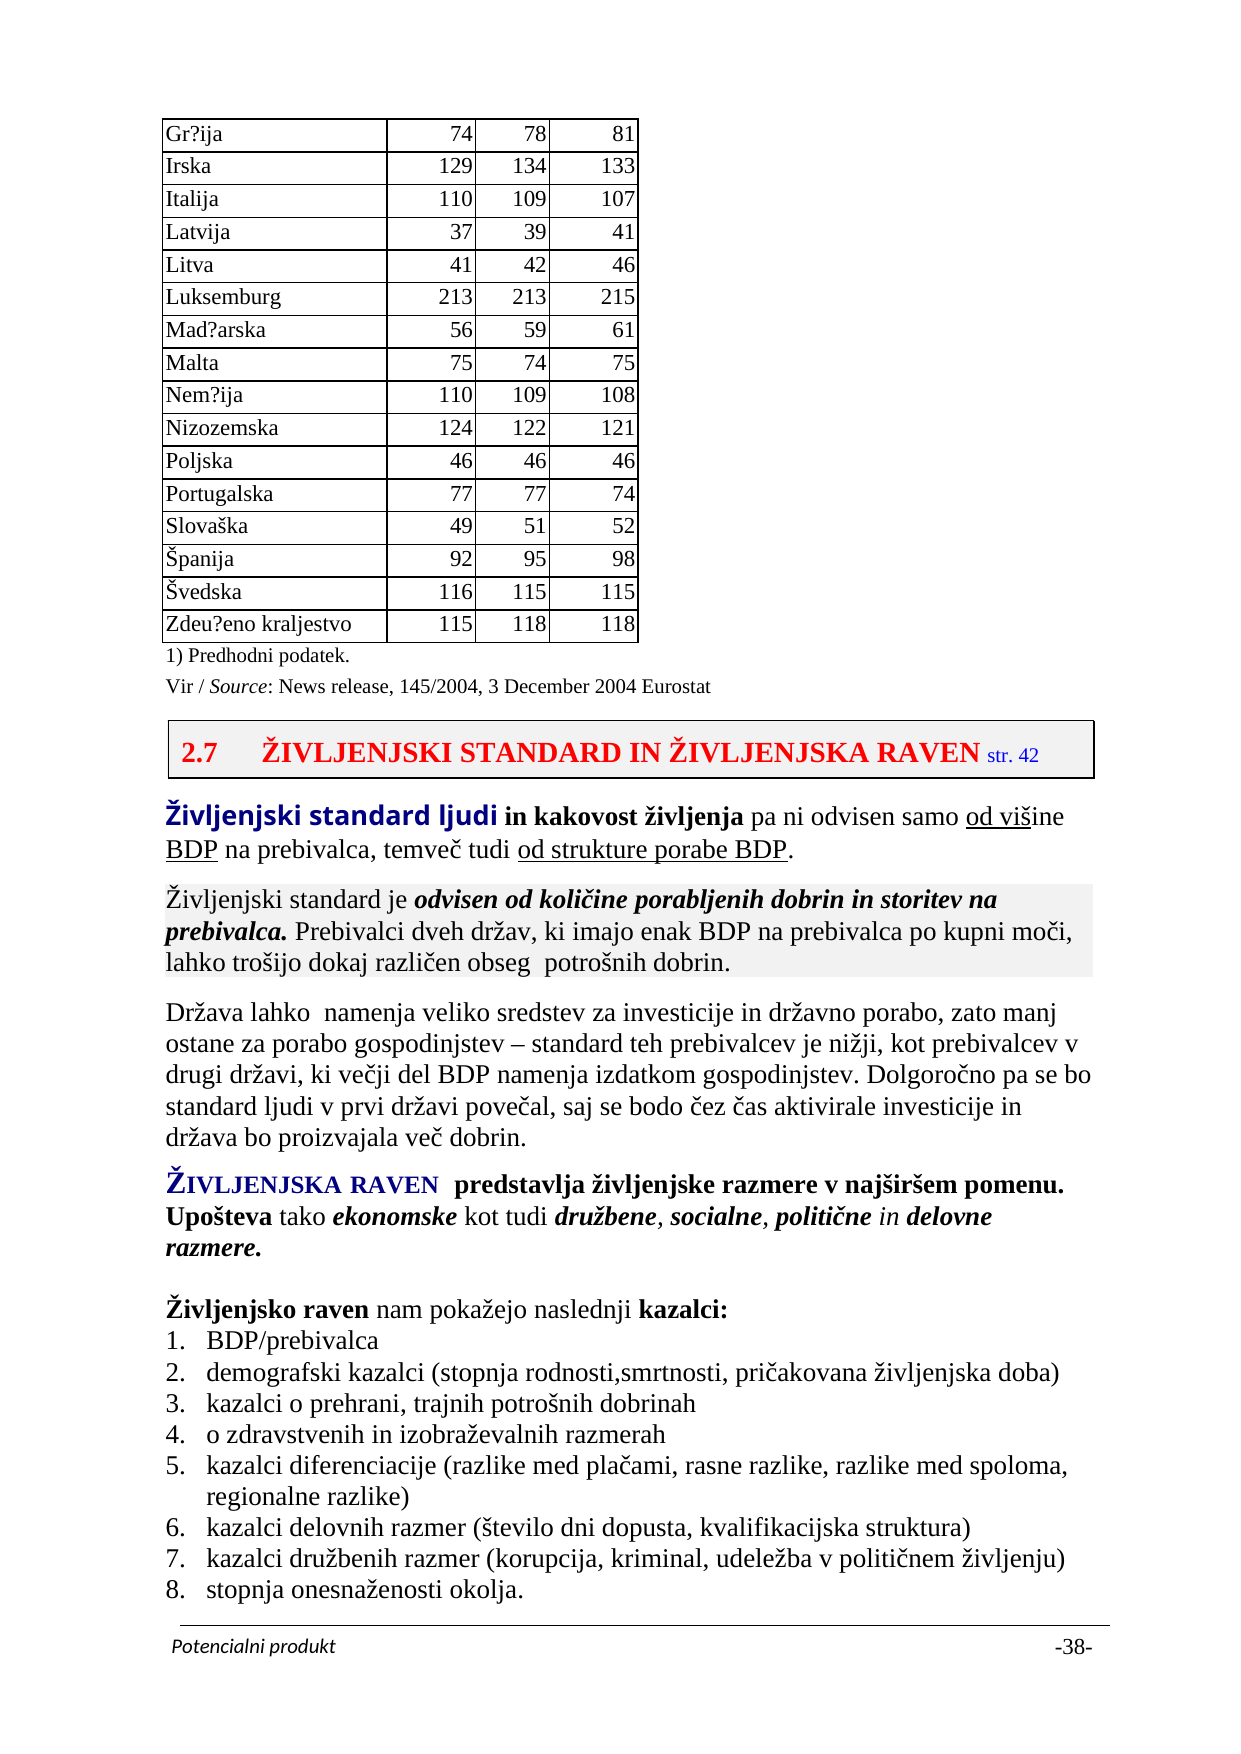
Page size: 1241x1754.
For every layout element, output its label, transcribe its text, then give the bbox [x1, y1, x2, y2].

table_cell [652, 445, 862, 478]
table_cell 52 [550, 512, 637, 543]
table_cell [652, 118, 862, 151]
table_cell Vir / Source: News release, 145/2004, 3 December 2004 Eurostat [162, 674, 862, 705]
table_cell 78 [476, 120, 549, 151]
table_cell 110 [388, 185, 475, 216]
table_cell 74 [476, 349, 549, 380]
table_cell 98 [550, 545, 637, 576]
list kazalci družbenih razmer (korupcija, kriminal, udeležba v političnem življenju) [165, 1542, 1093, 1574]
table_cell Nem?ija [163, 382, 386, 413]
table_cell 56 [388, 316, 475, 347]
table_cell [862, 478, 1177, 511]
table_cell 108 [550, 382, 637, 413]
table_cell [549, 643, 638, 674]
text Življenjski standard je odvisen od količine porabljenih dobrin in storitev na prebivalca. Prebivalci dveh držav, ki imajo enak BDP na prebivalca po kupni moči, lahko trošijo dokaj različen obseg potrošnih dobrin. [165, 884, 1093, 977]
table_cell Mad?arska [163, 316, 386, 347]
table_cell Portugalska [163, 480, 386, 511]
table_cell [652, 282, 862, 314]
table_cell 77 [388, 480, 475, 511]
table_cell 110 [388, 382, 475, 413]
table_cell Zdeu?eno kraljestvo [163, 611, 386, 642]
table_cell [862, 511, 1177, 543]
table_cell 74 [550, 480, 637, 511]
table_cell [862, 380, 1177, 413]
table_cell [639, 315, 652, 347]
table_cell 49 [388, 512, 475, 543]
table_cell Nizozemska [163, 414, 386, 445]
table_cell [862, 315, 1177, 347]
table_cell [862, 544, 1177, 576]
table_cell [638, 642, 652, 674]
table_cell [652, 249, 862, 282]
table_cell 133 [550, 153, 637, 184]
table_cell 41 [388, 251, 475, 282]
table_cell Švedska [163, 578, 386, 609]
table_cell [652, 380, 862, 413]
table_cell [639, 216, 652, 249]
table_cell Malta [163, 349, 386, 380]
table_cell 118 [550, 611, 637, 642]
table_cell 77 [476, 480, 549, 511]
table_cell 37 [388, 218, 475, 249]
table_cell Gr?ija [163, 120, 386, 151]
table_cell 41 [550, 218, 637, 249]
table_cell Luksemburg [163, 283, 386, 314]
table_cell Latvija [163, 218, 386, 249]
table_cell [862, 609, 1177, 642]
table_cell 115 [388, 611, 475, 642]
table_cell 115 [550, 578, 637, 609]
table_cell Irska [163, 153, 386, 184]
table_cell [639, 511, 652, 543]
table_cell [652, 609, 862, 642]
table_cell [639, 118, 652, 151]
table_cell Litva [163, 251, 386, 282]
table_cell [652, 151, 862, 184]
table_cell [652, 184, 862, 216]
table_cell [639, 380, 652, 413]
table_cell 46 [476, 447, 549, 478]
table_cell [639, 151, 652, 184]
table_cell 75 [550, 349, 637, 380]
table_cell [476, 643, 549, 674]
table_cell 109 [476, 185, 549, 216]
table_cell 46 [550, 447, 637, 478]
table_cell Španija [163, 545, 386, 576]
table_cell 213 [388, 283, 475, 314]
table_cell 92 [388, 545, 475, 576]
table_cell [862, 347, 1177, 380]
table_cell [862, 576, 1177, 609]
table_cell [639, 347, 652, 380]
text Življenjski standard ljudi in kakovost življenja pa ni odvisen samo od višine BDP na prebivalca, temveč tudi od strukture porabe BDP. [165, 796, 1093, 864]
table_cell 129 [388, 153, 475, 184]
table_cell [862, 216, 1177, 249]
table_cell [652, 642, 862, 674]
table_cell [862, 151, 1177, 184]
table_cell [639, 576, 652, 609]
table_cell [639, 413, 652, 445]
table_cell 46 [550, 251, 637, 282]
table_cell [652, 347, 862, 380]
table_cell [862, 445, 1177, 478]
table_cell [862, 118, 1177, 151]
table_cell [639, 249, 652, 282]
table_cell Poljska [163, 447, 386, 478]
list o zdravstvenih in izobraževalnih razmerah [165, 1418, 1093, 1449]
table_cell 109 [476, 382, 549, 413]
list kazalci diferenciacije (razlike med plačami, rasne razlike, razlike med spoloma, regionalne razlike) [165, 1449, 1093, 1511]
subtitle 2.7 ŽIVLJENJSKI STANDARD IN ŽIVLJENJSKA RAVEN str. 42 [169, 721, 1093, 777]
text Življenjsko raven nam pokažejo naslednji kazalci: [165, 1293, 1093, 1324]
table_cell [652, 315, 862, 347]
table_cell [639, 609, 652, 642]
table_cell 107 [550, 185, 637, 216]
table_cell 124 [388, 414, 475, 445]
table_cell [862, 674, 1177, 705]
table_cell [652, 544, 862, 576]
table_cell [862, 642, 1177, 674]
text Življenjska raven predstavlja življenjske razmere v najširšem pomenu. Upošteva tako ekonomske kot tudi družbene, socialne, politične in delovne razmere. [165, 1164, 1093, 1262]
table_cell 59 [476, 316, 549, 347]
table_cell 61 [550, 316, 637, 347]
list kazalci o prehrani, trajnih potrošnih dobrinah [165, 1387, 1093, 1418]
table_cell [639, 544, 652, 576]
table_cell 118 [476, 611, 549, 642]
table_cell Slovaška [163, 512, 386, 543]
table_cell 134 [476, 153, 549, 184]
table_cell [652, 511, 862, 543]
table_cell [862, 413, 1177, 445]
table_cell 116 [388, 578, 475, 609]
list demografski kazalci (stopnja rodnosti,smrtnosti, pričakovana življenjska doba) [165, 1356, 1093, 1387]
list stopnja onesnaženosti okolja. [165, 1574, 1093, 1605]
table_cell [862, 184, 1177, 216]
table_cell [639, 282, 652, 314]
table_cell Italija [163, 185, 386, 216]
table_cell [652, 216, 862, 249]
table_cell 75 [388, 349, 475, 380]
table_cell 213 [476, 283, 549, 314]
table_cell 95 [476, 545, 549, 576]
table_cell 42 [476, 251, 549, 282]
list kazalci delovnih razmer (število dni dopusta, kvalifikacijska struktura) [165, 1511, 1093, 1542]
list BDP/prebivalca [165, 1324, 1093, 1356]
table_cell 74 [388, 120, 475, 151]
table_cell 1) Predhodni podatek. [162, 643, 476, 674]
table_cell 46 [388, 447, 475, 478]
table_cell [639, 184, 652, 216]
table_cell 51 [476, 512, 549, 543]
text Država lahko namenja veliko sredstev za investicije in državno porabo, zato manj ostane za porabo gospodinjstev – standard teh prebivalcev je nižji, kot prebivalcev v drugi državi, ki večji del BDP namenja izdatkom gospodinjstev. Dolgoročno pa se bo standard ljudi v prvi državi povečal, saj se bodo čez čas aktivirale investicije in država bo proizvajala več dobrin. [165, 996, 1093, 1152]
table_cell [862, 282, 1177, 314]
table_cell 215 [550, 283, 637, 314]
table_cell [652, 478, 862, 511]
table_cell 121 [550, 414, 637, 445]
table_cell [652, 576, 862, 609]
table_cell [652, 413, 862, 445]
table_cell 122 [476, 414, 549, 445]
table_cell [639, 478, 652, 511]
table_cell 39 [476, 218, 549, 249]
table_cell 81 [550, 120, 637, 151]
table_cell 115 [476, 578, 549, 609]
table_cell [639, 445, 652, 478]
table_cell [862, 249, 1177, 282]
